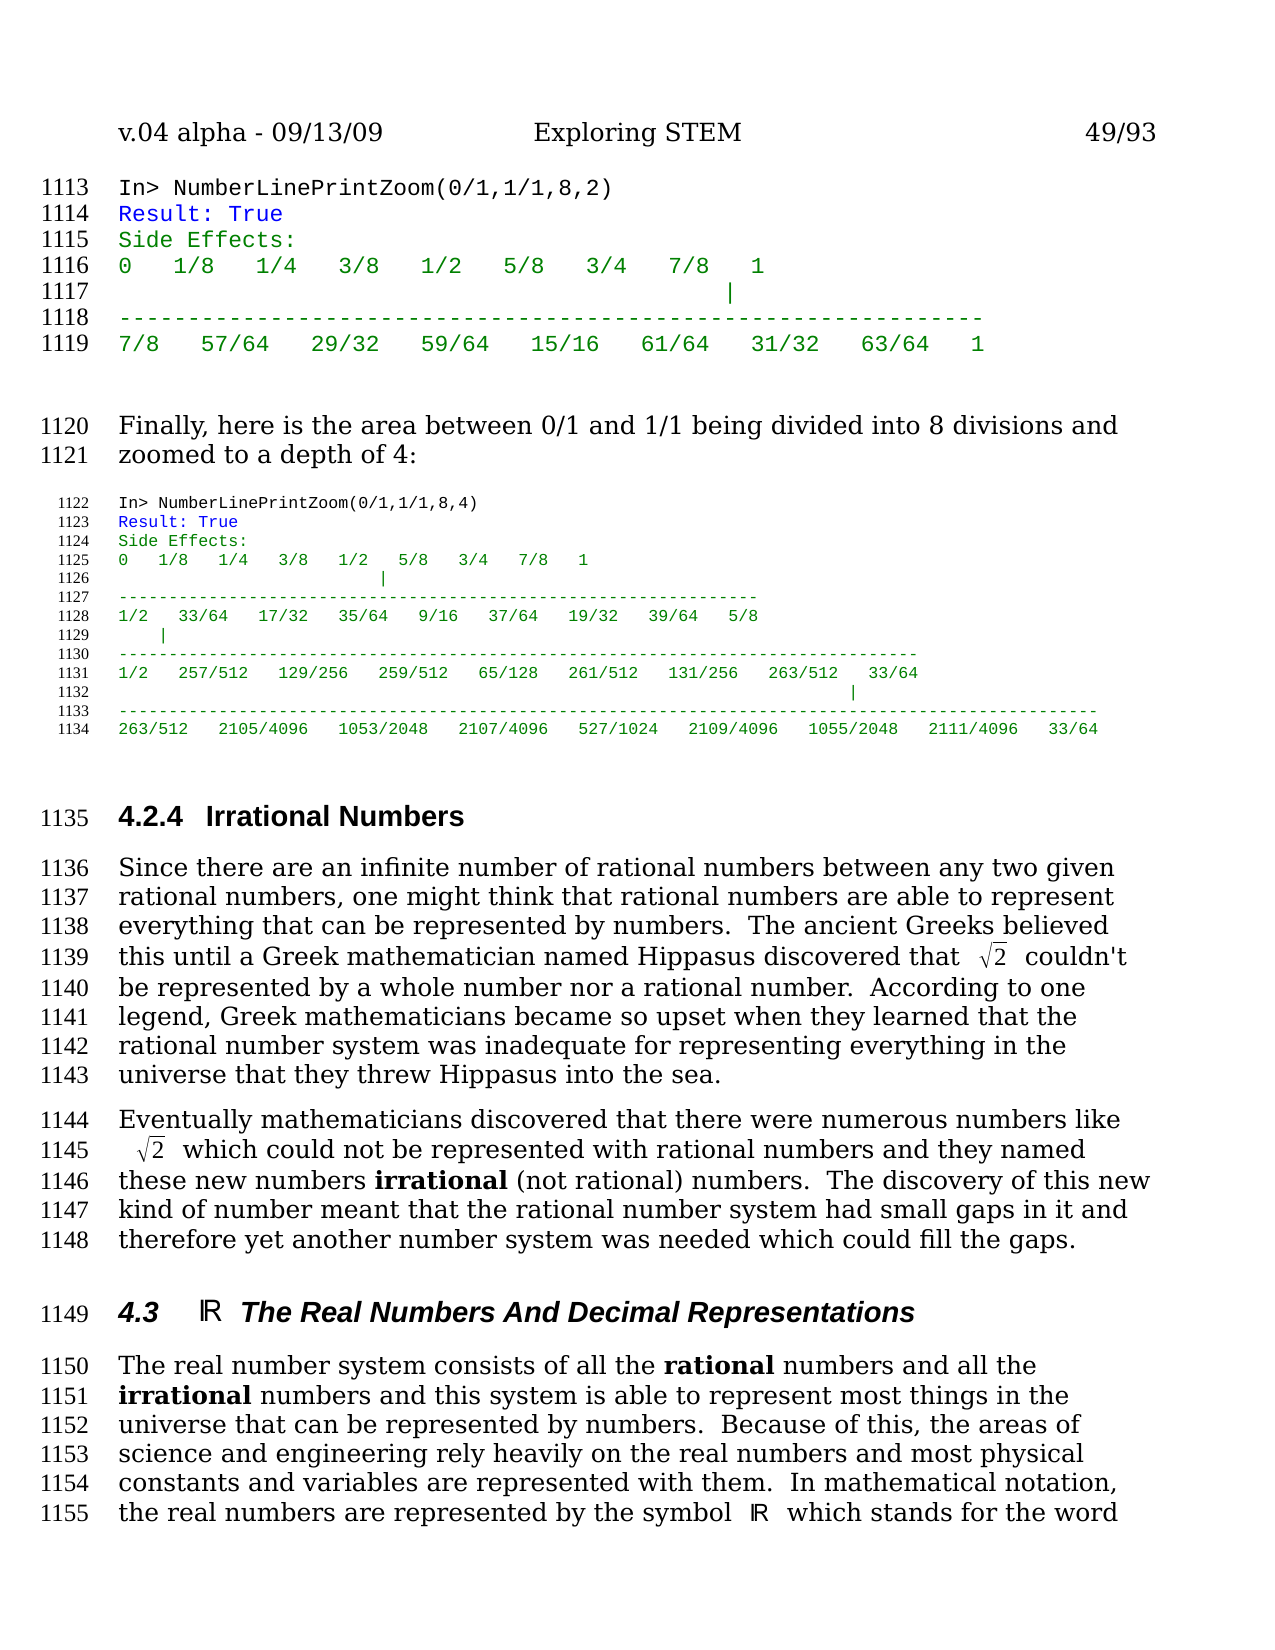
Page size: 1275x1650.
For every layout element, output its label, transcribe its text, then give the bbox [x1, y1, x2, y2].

text Result: True [118, 203, 1157, 229]
text | [118, 627, 1157, 646]
text 1/2 257/512 129/256 259/512 65/128 261/512 131/256 263/512 33/64 [118, 664, 1157, 683]
text -------------------------------------------------------------------------------- [118, 646, 1157, 664]
text ---------------------------------------------------------------- [118, 589, 1157, 608]
text Side Effects: [118, 532, 1157, 551]
text Result: True [118, 513, 1157, 532]
text | [118, 570, 1157, 589]
text 7/8 57/64 29/32 59/64 15/16 61/64 31/32 63/64 1 [118, 332, 1157, 358]
text Side Effects: [118, 229, 1157, 254]
text 0 1/8 1/4 3/8 1/2 5/8 3/4 7/8 1 [118, 551, 1157, 570]
text 0 1/8 1/4 3/8 1/2 5/8 3/4 7/8 1 [118, 254, 1157, 281]
text 1/2 33/64 17/32 35/64 9/16 37/64 19/32 39/64 5/8 [118, 608, 1157, 627]
text 263/512 2105/4096 1053/2048 2107/4096 527/1024 2109/4096 1055/2048 2111/4096 33/64 [118, 721, 1157, 740]
text --------------------------------------------------------------- [118, 306, 1157, 332]
text In> NumberLinePrintZoom(0/1,1/1,8,4) [118, 495, 1157, 513]
text In> NumberLinePrintZoom(0/1,1/1,8,2) [118, 177, 1157, 203]
subtitle The Real Numbers And Decimal Representations [118, 1293, 1157, 1330]
text Finally, here is the area between 0/1 and 1/1 being divided into 8 divisions and zoomed to a depth of 4: [118, 411, 1157, 470]
text The real number system consists of all the rational numbers and all the irrational numbers and this system is able to represent most things in the universe that can be represented by numbers. Because of this, the areas of science and engineering rely heavily on the real numbers and most physical constants and variables are represented with them. In mathematical notation, the real numbers are represented by the symbolwhich stands for the word [118, 1351, 1157, 1527]
text Eventually mathematicians discovered that there were numerous numbers likewhich could not be represented with rational numbers and they named these new numbers irrational (not rational) numbers. The discovery of this new kind of number meant that the rational number system had small gaps in it and therefore yet another number system was needed which could fill the gaps. [118, 1105, 1157, 1254]
text -------------------------------------------------------------------------------------------------- [118, 702, 1157, 721]
subtitle Irrational Numbers [118, 799, 1157, 832]
text | [118, 683, 1157, 702]
text Since there are an infinite number of rational numbers between any two given rational numbers, one might think that rational numbers are able to represent everything that can be represented by numbers. The ancient Greeks believed this until a Greek mathematician named Hippasus discovered thatcouldn't be represented by a whole number nor a rational number. According to one legend, Greek mathematicians became so upset when they learned that the rational number system was inadequate for representing everything in the universe that they threw Hippasus into the sea. [118, 853, 1157, 1090]
text | [118, 281, 1157, 306]
